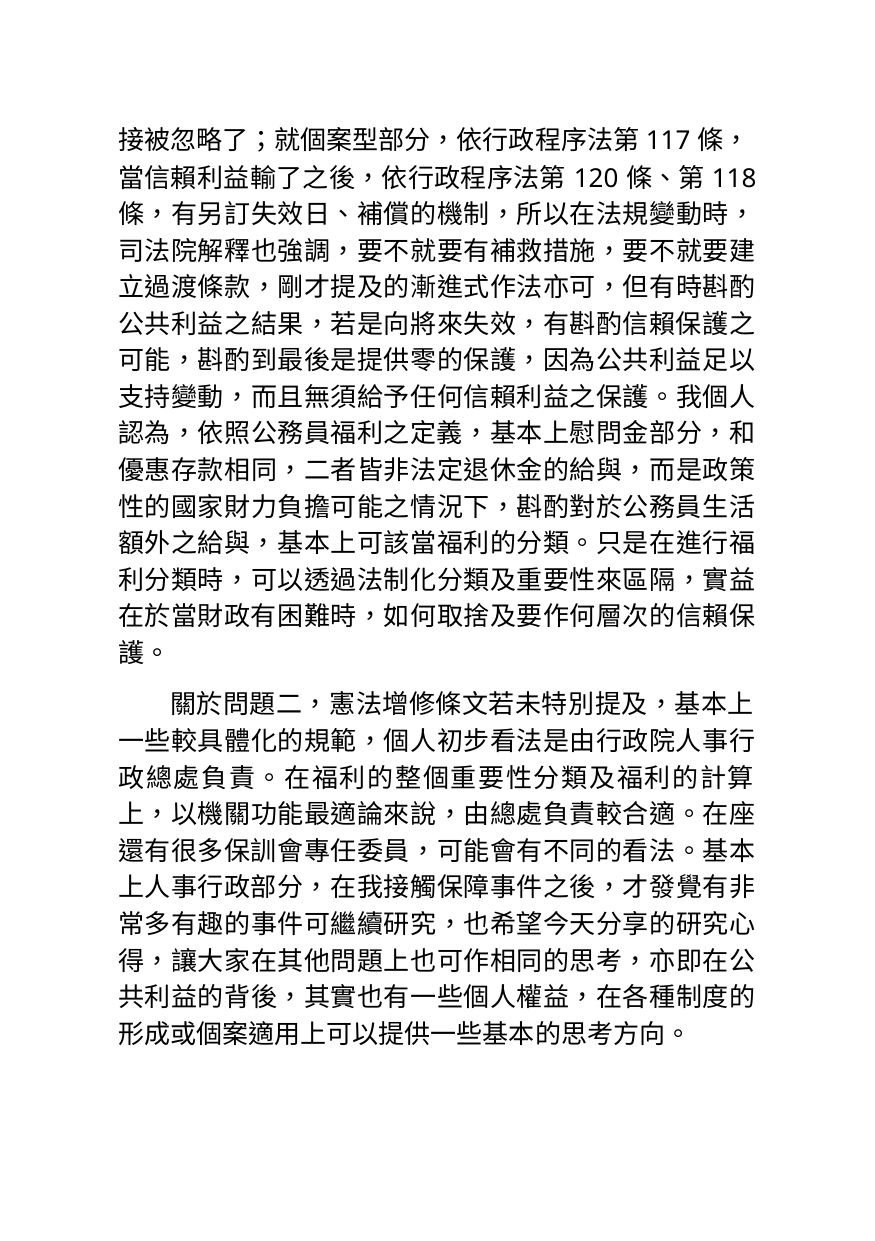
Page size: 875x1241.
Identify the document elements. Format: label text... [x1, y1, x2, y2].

text 關於問題二，憲法增修條文若未特別提及，基本上一些較具體化的規範，個人初步看法是由行政院人事行政總處負責。在福利的整個重要性分類及福利的計算上，以機關功能最適論來說，由總處負責較合適。在座還有很多保訓會專任委員，可能會有不同的看法。基本上人事行政部分，在我接觸保障事件之後，才發覺有非常多有趣的事件可繼續研究，也希望今天分享的研究心得，讓大家在其他問題上也可作相同的思考，亦即在公共利益的背後，其實也有一些個人權益，在各種制度的形成或個案適用上可以提供一些基本的思考方向。 [118, 686, 756, 1051]
text 接被忽略了；就個案型部分，依行政程序法第 117 條， [118, 122, 793, 157]
text 當信賴利益輸了之後，依行政程序法第 120 條、第 118 條，有另訂失效日、補償的機制，所以在法規變動時， 司法院解釋也強調，要不就要有補救措施，要不就要建立過渡條款，剛才提及的漸進式作法亦可，但有時斟酌公共利益之結果，若是向將來失效，有斟酌信賴保護之可能，斟酌到最後是提供零的保護，因為公共利益足以支持變動，而且無須給予任何信賴利益之保護。我個人認為，依照公務員福利之定義，基本上慰問金部分，和優惠存款相同，二者皆非法定退休金的給與，而是政策性的國家財力負擔可能之情況下，斟酌對於公務員生活額外之給與，基本上可該當福利的分類。只是在進行福利分類時，可以透過法制化分類及重要性來區隔，實益在於當財政有困難時，如何取捨及要作何層次的信賴保護。 [118, 159, 756, 670]
